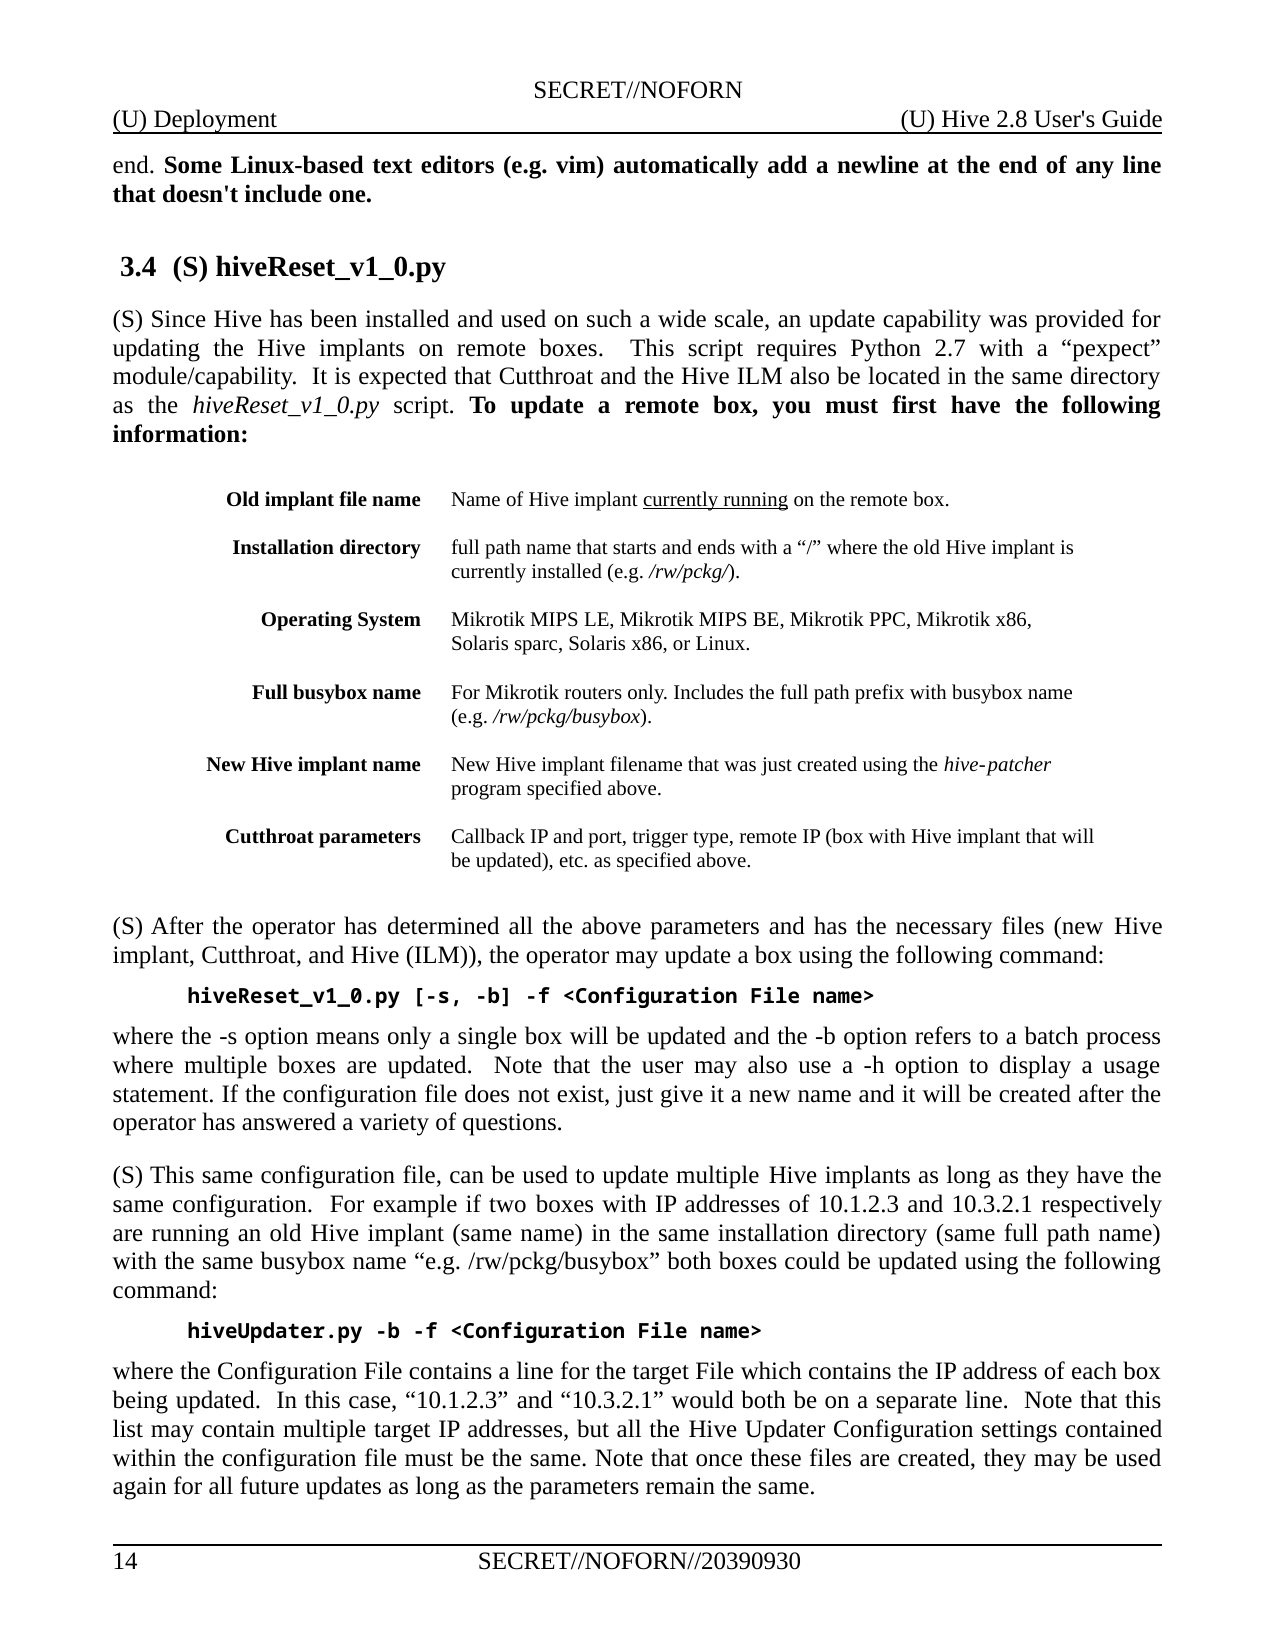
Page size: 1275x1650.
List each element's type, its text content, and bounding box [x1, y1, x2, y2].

text where the -s option means only a single box will be updated and the -b option refers to a batch process where multiple boxes are updated. Note that the user may also use a -h option to display a usage statement. If the configuration file does not exist, just give it a new name and it will be created after the operator has answered a variety of questions. [112, 1021, 1162, 1136]
text (S) Since Hive has been installed and used on such a wide scale, an update capability was provided for updating the Hive implants on remote boxes. This script requires Python 2.7 with a “pexpect” module/capability. It is expected that Cutthroat and the Hive ILM also be located in the same directory as the hiveReset_v1_0.py script. To update a remote box, you must first have the following information: [112, 304, 1162, 448]
text (S) This same configuration file, can be used to update multiple Hive implants as long as they have the same configuration. For example if two boxes with IP addresses of 10.1.2.3 and 10.3.2.1 respectively are running an old Hive implant (same name) in the same installation directory (same full path name) with the same busybox name “e.g. /rw/pckg/busybox” both boxes could be updated using the following command: [112, 1160, 1162, 1304]
table_cell New Hive implant name [165, 740, 436, 812]
table_cell New Hive implant filename that was just created using the hive‑patcher program specified above. [436, 740, 1110, 812]
table_cell Cutthroat parameters [165, 812, 436, 884]
subtitle (S) hiveReset_v1_0.py [112, 249, 1162, 283]
table_cell Callback IP and port, trigger type, remote IP (box with Hive implant that will be updated), etc. as specified above. [436, 812, 1110, 884]
text hiveReset_v1_0.py [-s, -b] -f <Configuration File name> [142, 981, 1132, 1009]
table_cell Installation directory [165, 523, 436, 595]
text (S) After the operator has determined all the above parameters and has the necessary files (new Hive implant, Cutthroat, and Hive (ILM)), the operator may update a box using the following command: [112, 911, 1162, 969]
table_header Old implant file name [165, 475, 436, 523]
table_cell Operating System [165, 595, 436, 667]
table_cell For Mikrotik routers only. Includes the full path prefix with busybox name (e.g. /rw/pckg/busybox). [436, 668, 1110, 740]
text end. Some Linux-based text editors (e.g. vim) automatically add a newline at the end of any line that doesn't include one. [112, 150, 1162, 207]
table_cell full path name that starts and ends with a “/” where the old Hive implant is currently installed (e.g. /rw/pckg/). [436, 523, 1110, 595]
text hiveUpdater.py -b -f <Configuration File name> [142, 1316, 1132, 1344]
table_cell Mikrotik MIPS LE, Mikrotik MIPS BE, Mikrotik PPC, Mikrotik x86, Solaris sparc, Solaris x86, or Linux. [436, 595, 1110, 667]
table_header Name of Hive implant currently running on the remote box. [436, 475, 1110, 523]
table_cell Full busybox name [165, 668, 436, 740]
text where the Configuration File contains a line for the target File which contains the IP address of each box being updated. In this case, “10.1.2.3” and “10.3.2.1” would both be on a separate line. Note that this list may contain multiple target IP addresses, but all the Hive Updater Configuration settings contained within the configuration file must be the same. Note that once these files are created, they may be used again for all future updates as long as the parameters remain the same. [112, 1356, 1162, 1500]
